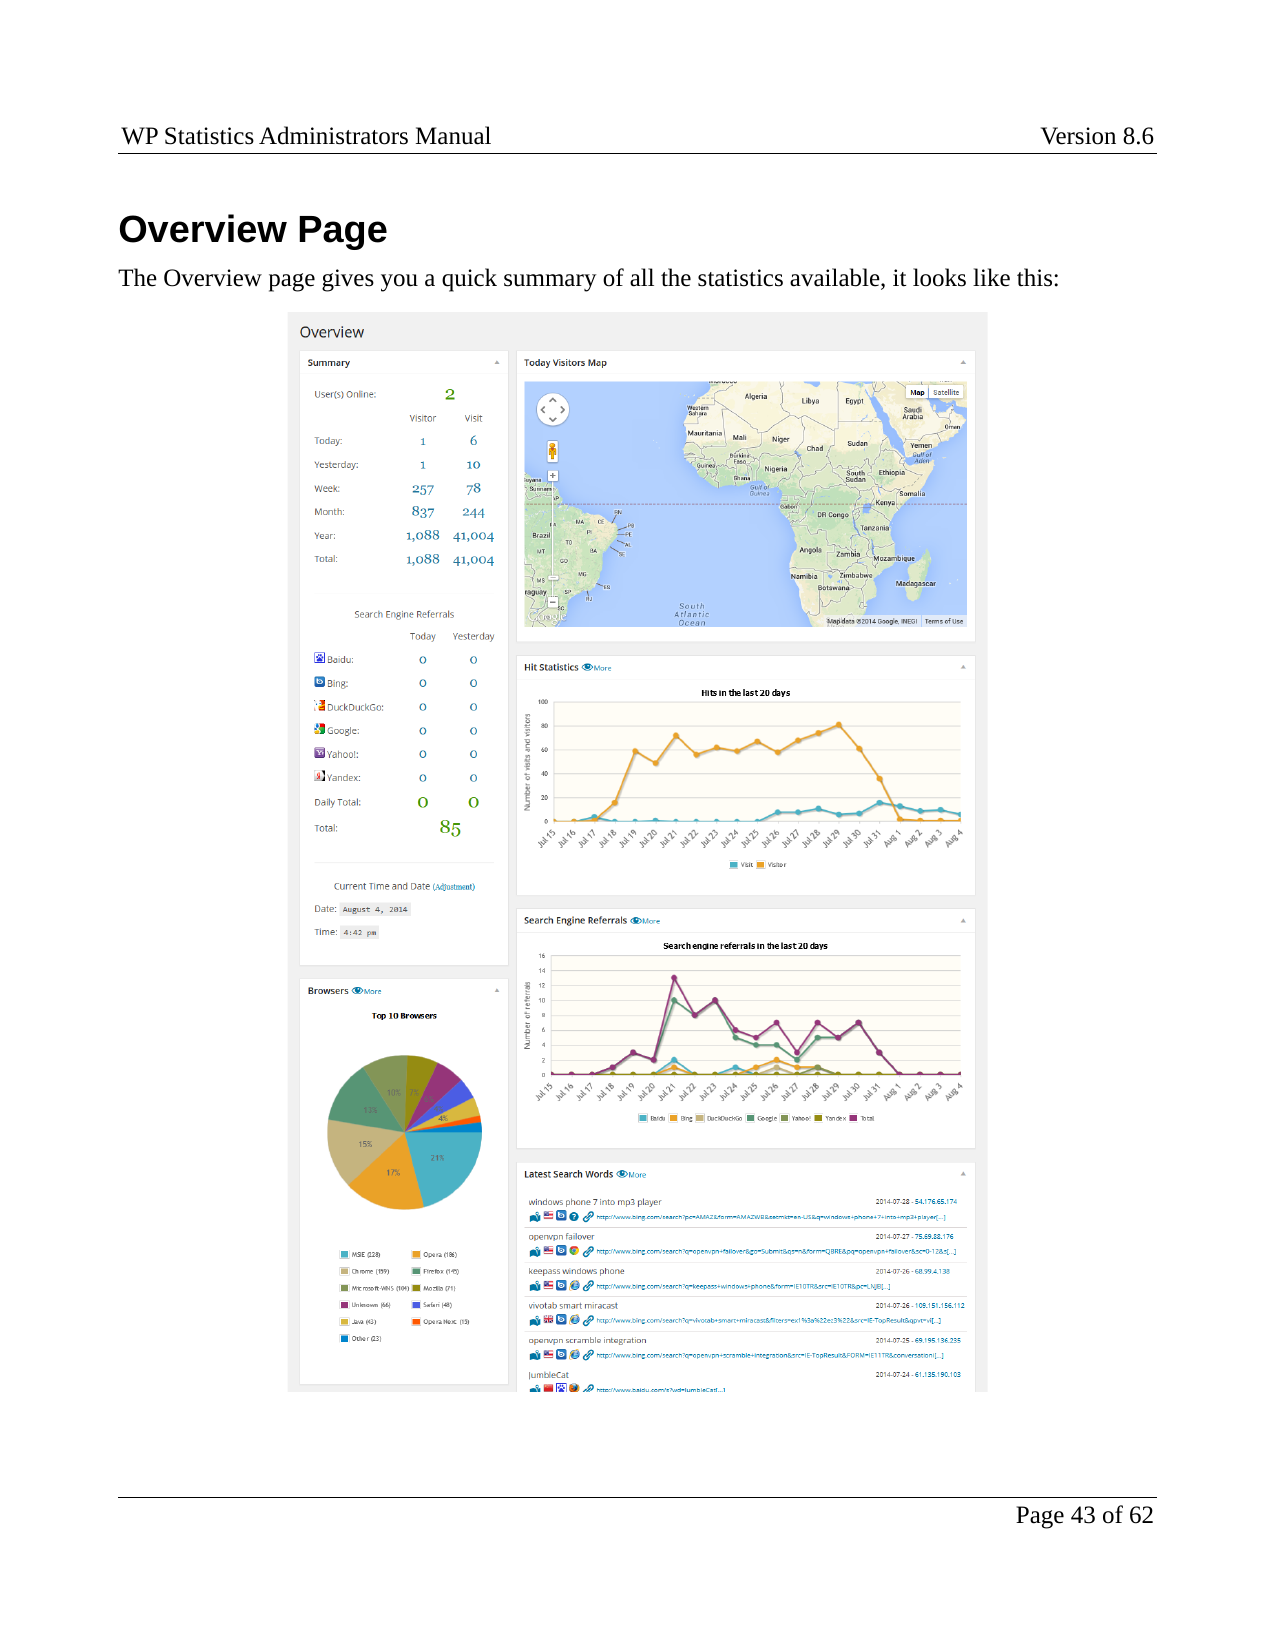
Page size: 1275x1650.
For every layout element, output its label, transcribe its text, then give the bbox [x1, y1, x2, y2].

subtitle Overview Page [118, 207, 1157, 251]
picture [287, 312, 988, 1392]
text The Overview page gives you a quick summary of all the statistics available, it looks like this: [118, 263, 1157, 292]
